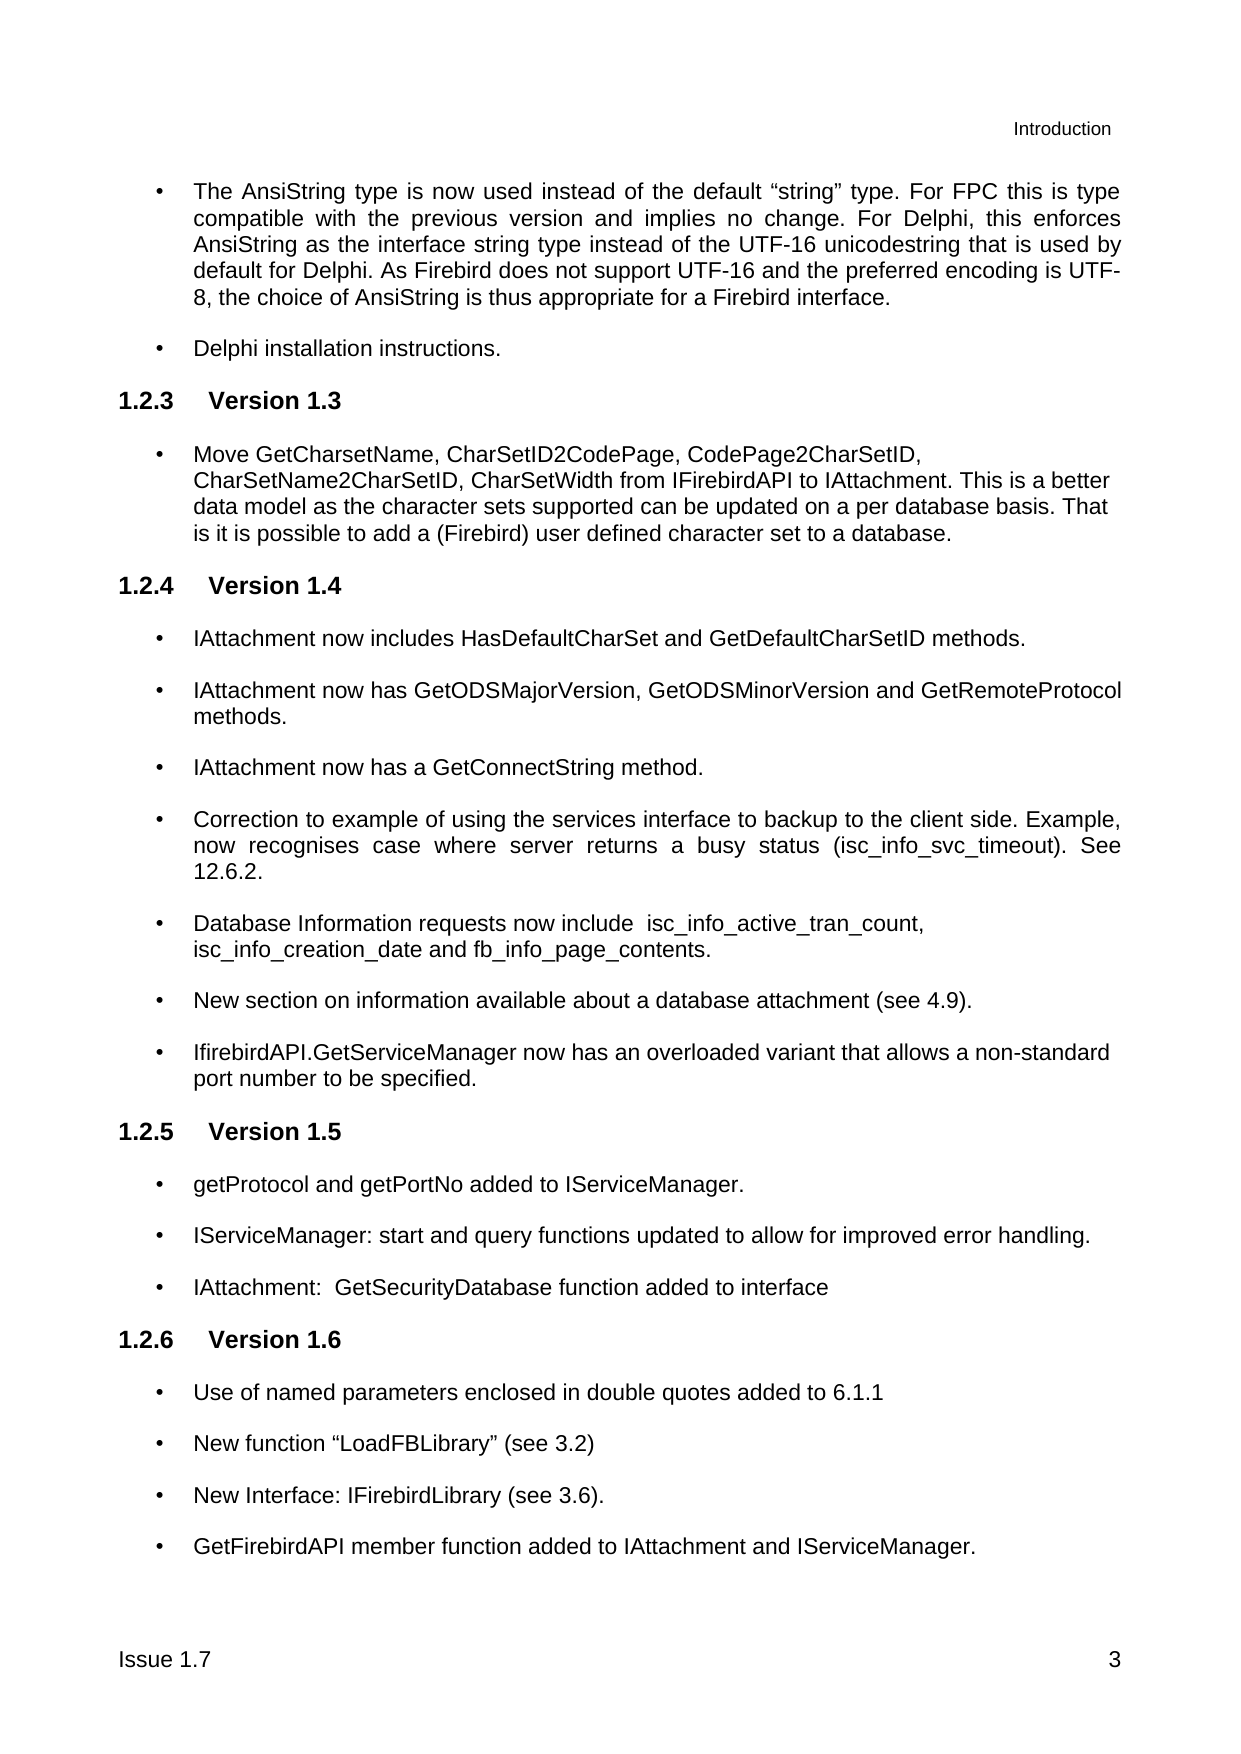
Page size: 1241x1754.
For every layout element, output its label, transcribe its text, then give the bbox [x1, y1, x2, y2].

list Use of named parameters enclosed in double quotes added to 6.1.1 [156, 1379, 1122, 1405]
list Delphi installation instructions. [156, 335, 1122, 361]
list Database Information requests now include isc_info_active_tran_count, isc_info_creation_date and fb_info_page_contents. [156, 910, 1122, 962]
list IAttachment now has a GetConnectString method. [156, 754, 1122, 781]
subtitle Version 1.3 [118, 386, 1122, 415]
subtitle Version 1.6 [118, 1325, 1122, 1353]
list IAttachment now includes HasDefaultCharSet and GetDefaultCharSetID methods. [156, 625, 1122, 652]
list IfirebirdAPI.GetServiceManager now has an overloaded variant that allows a non-standard port number to be specified. [156, 1039, 1122, 1091]
list IAttachment: GetSecurityDatabase function added to interface [156, 1273, 1122, 1300]
list GetFirebirdAPI member function added to IAttachment and IServiceManager. [156, 1533, 1122, 1559]
list New section on information available about a database attachment (see 4.9). [156, 987, 1122, 1014]
subtitle Version 1.4 [118, 571, 1122, 600]
list IServiceManager: start and query functions updated to allow for improved error handling. [156, 1222, 1122, 1248]
subtitle Version 1.5 [118, 1116, 1122, 1145]
list Move GetCharsetName, CharSetID2CodePage, CodePage2CharSetID, CharSetName2CharSetID, CharSetWidth from IFirebirdAPI to IAttachment. This is a better data model as the character sets supported can be updated on a per database basis. That is it is possible to add a (Firebird) user defined character set to a database. [156, 441, 1122, 546]
list New Interface: IFirebirdLibrary (see 3.6). [156, 1482, 1122, 1508]
list IAttachment now has GetODSMajorVersion, GetODSMinorVersion and GetRemoteProtocol methods. [156, 677, 1122, 729]
list Correction to example of using the services interface to backup to the client side. Example, now recognises case where server returns a busy status (isc_info_svc_timeout). See 12.6.2. [156, 806, 1122, 885]
list getProtocol and getPortNo added to IServiceManager. [156, 1171, 1122, 1197]
list The AnsiString type is now used instead of the default “string” type. For FPC this is type compatible with the previous version and implies no change. For Delphi, this enforces AnsiString as the interface string type instead of the UTF-16 unicodestring that is used by default for Delphi. As Firebird does not support UTF-16 and the preferred encoding is UTF-8, the choice of AnsiString is thus appropriate for a Firebird interface. [156, 178, 1122, 310]
list New function “LoadFBLibrary” (see 3.2) [156, 1430, 1122, 1457]
